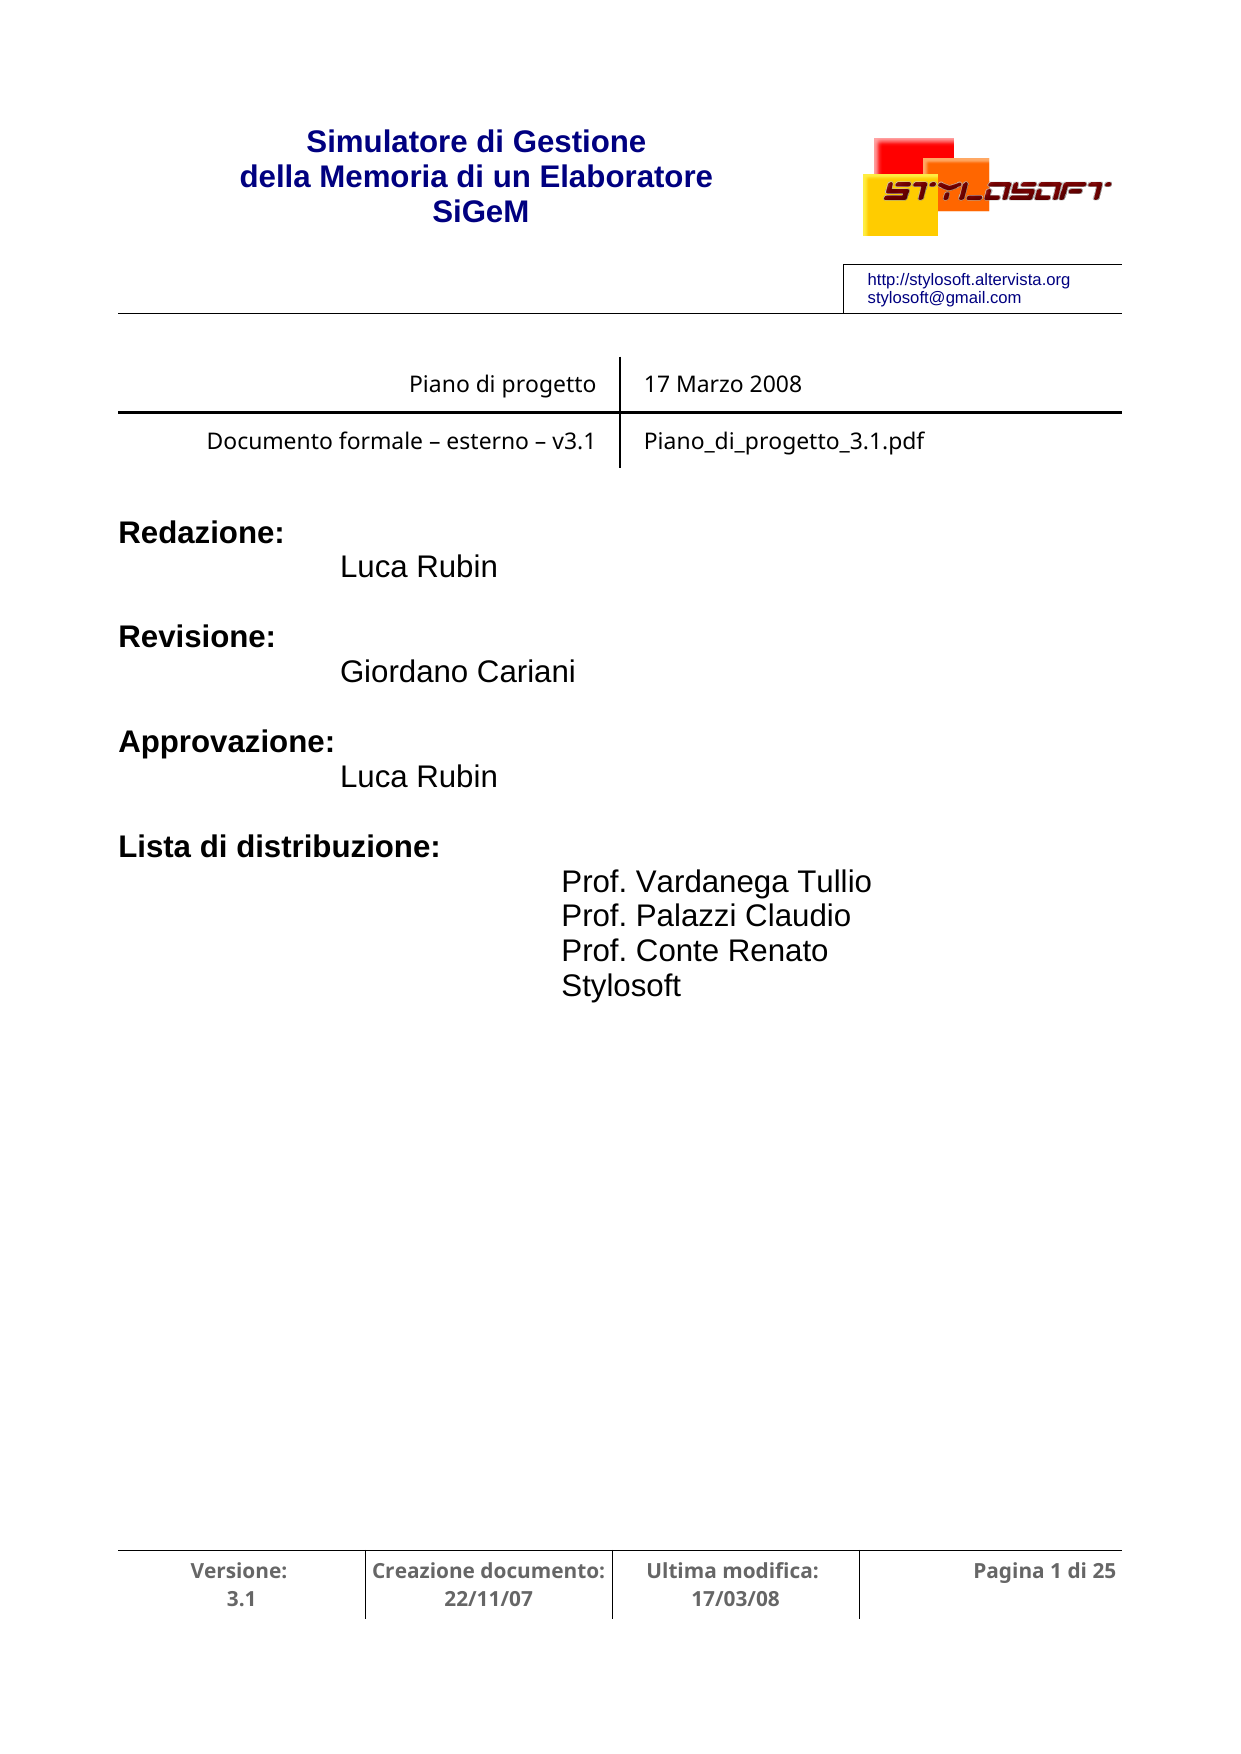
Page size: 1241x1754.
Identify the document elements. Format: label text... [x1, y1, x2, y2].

text Approvazione: [118, 724, 1122, 759]
text Redazione: [118, 515, 1122, 549]
picture [848, 123, 1117, 247]
text Luca Rubin [118, 549, 1122, 584]
text Prof. Conte Renato [118, 933, 1122, 968]
text Giordano Cariani [118, 654, 1122, 689]
text Luca Rubin [118, 759, 1122, 794]
table_header 17 Marzo 2008 [621, 357, 1122, 411]
text Prof. Vardanega Tullio [118, 864, 1122, 898]
table_cell Piano_di_progetto_3.1.pdf [621, 414, 1122, 468]
text Revisione: [118, 619, 1122, 654]
text Prof. Palazzi Claudio [118, 898, 1122, 933]
table_cell Documento formale – esterno – v3.1 [118, 414, 619, 468]
text Stylosoft [118, 968, 1122, 1003]
table_header Piano di progetto [118, 357, 619, 411]
text Lista di distribuzione: [118, 829, 1122, 864]
